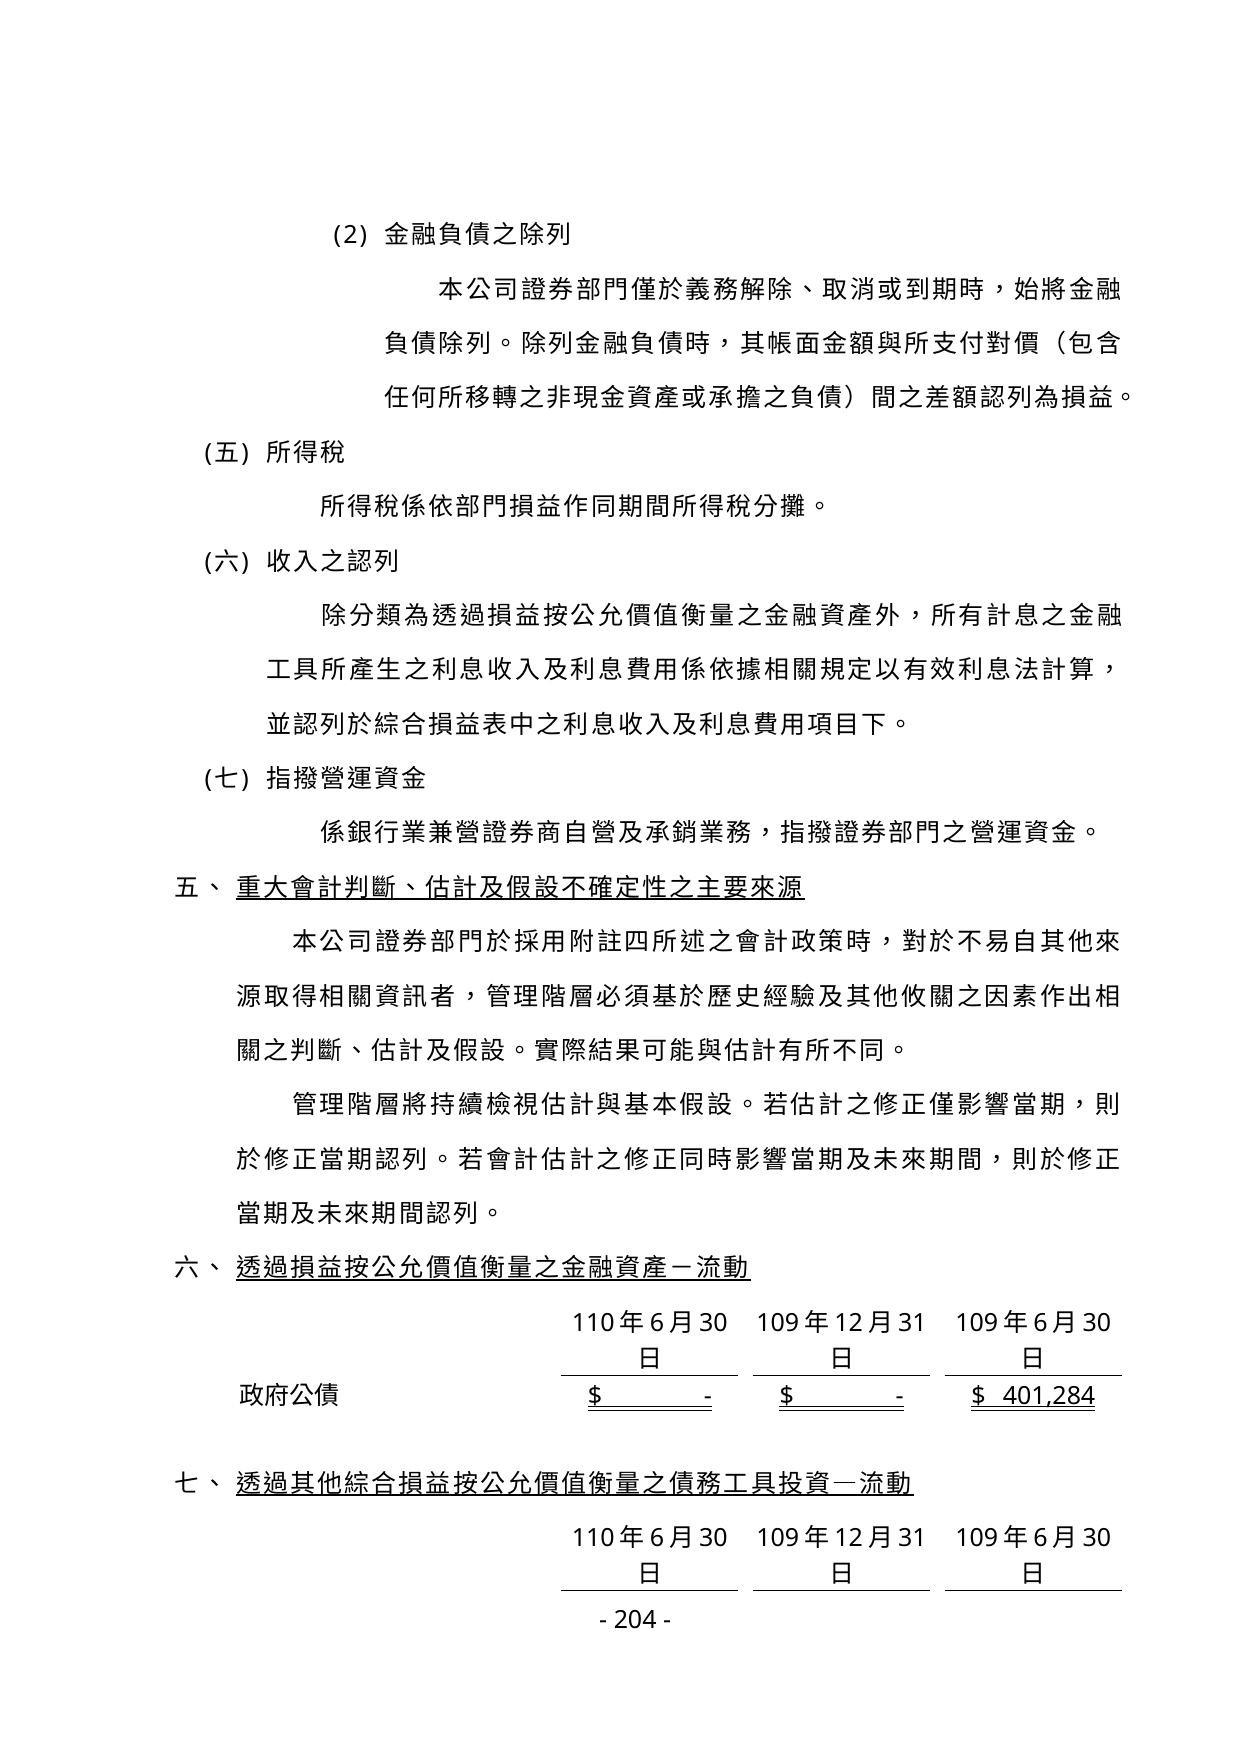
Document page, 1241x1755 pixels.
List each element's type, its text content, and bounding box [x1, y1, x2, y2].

text (六) 收入之認列 [177, 541, 1122, 577]
table_header 109年6月30日 [945, 1302, 1122, 1375]
table_header 109年12月31日 [753, 1518, 930, 1590]
table_header 110年6月30日 [561, 1518, 738, 1590]
text 管理階層將持續檢視估計與基本假設。若估計之修正僅影響當期，則於修正當期認列。若會計估計之修正同時影響當期及未來期間，則於修正當期及未來期間認列。 [236, 1085, 1122, 1230]
table_header [930, 1518, 944, 1590]
text (五) 所得稅 [177, 432, 1122, 468]
text 六、 透過損益按公允價值衡量之金融資產－流動 [148, 1248, 1122, 1284]
text 除分類為透過損益按公允價值衡量之金融資產外，所有計息之金融工具所產生之利息收入及利息費用係依據相關規定以有效利息法計算，並認列於綜合損益表中之利息收入及利息費用項目下。 [266, 595, 1122, 740]
table_cell $ - [753, 1376, 930, 1412]
table_header 109年12月31日 [753, 1302, 930, 1375]
table_cell $ 401,284 [945, 1376, 1122, 1412]
table_cell [738, 1375, 753, 1412]
table_header [738, 1302, 753, 1375]
text 本公司證券部門於採用附註四所述之會計政策時，對於不易自其他來源取得相關資訊者，管理階層必須基於歷史經驗及其他攸關之因素作出相關之判斷、估計及假設。實際結果可能與估計有所不同。 [236, 922, 1122, 1067]
text 五、 重大會計判斷、估計及假設不確定性之主要來源 [148, 867, 1122, 903]
table_cell 政府公債 [236, 1375, 546, 1412]
table_header [930, 1302, 944, 1375]
text 七、 透過其他綜合損益按公允價值衡量之債務工具投資—流動 [148, 1463, 1122, 1499]
table_cell $ - [561, 1376, 738, 1412]
table_header 110年6月30日 [561, 1302, 738, 1375]
text (2) 金融負債之除列 [325, 215, 1122, 251]
text 本公司證券部門僅於義務解除、取消或到期時，始將金融負債除列。除列金融負債時，其帳面金額與所支付對價（包含任何所移轉之非現金資產或承擔之負債）間之差額認列為損益。 [384, 269, 1122, 414]
table_header [546, 1518, 561, 1590]
text 所得稅係依部門損益作同期間所得稅分攤。 [266, 487, 1122, 523]
table_header 109年6月30日 [945, 1518, 1122, 1590]
table_header [236, 1302, 546, 1375]
table_header [236, 1518, 546, 1590]
table_header [546, 1302, 561, 1375]
text 係銀行業兼營證券商自營及承銷業務，指撥證券部門之營運資金。 [266, 813, 1122, 849]
text (七) 指撥營運資金 [177, 758, 1122, 795]
table_header [738, 1518, 753, 1590]
table_cell [930, 1375, 944, 1412]
table_cell [546, 1375, 561, 1412]
